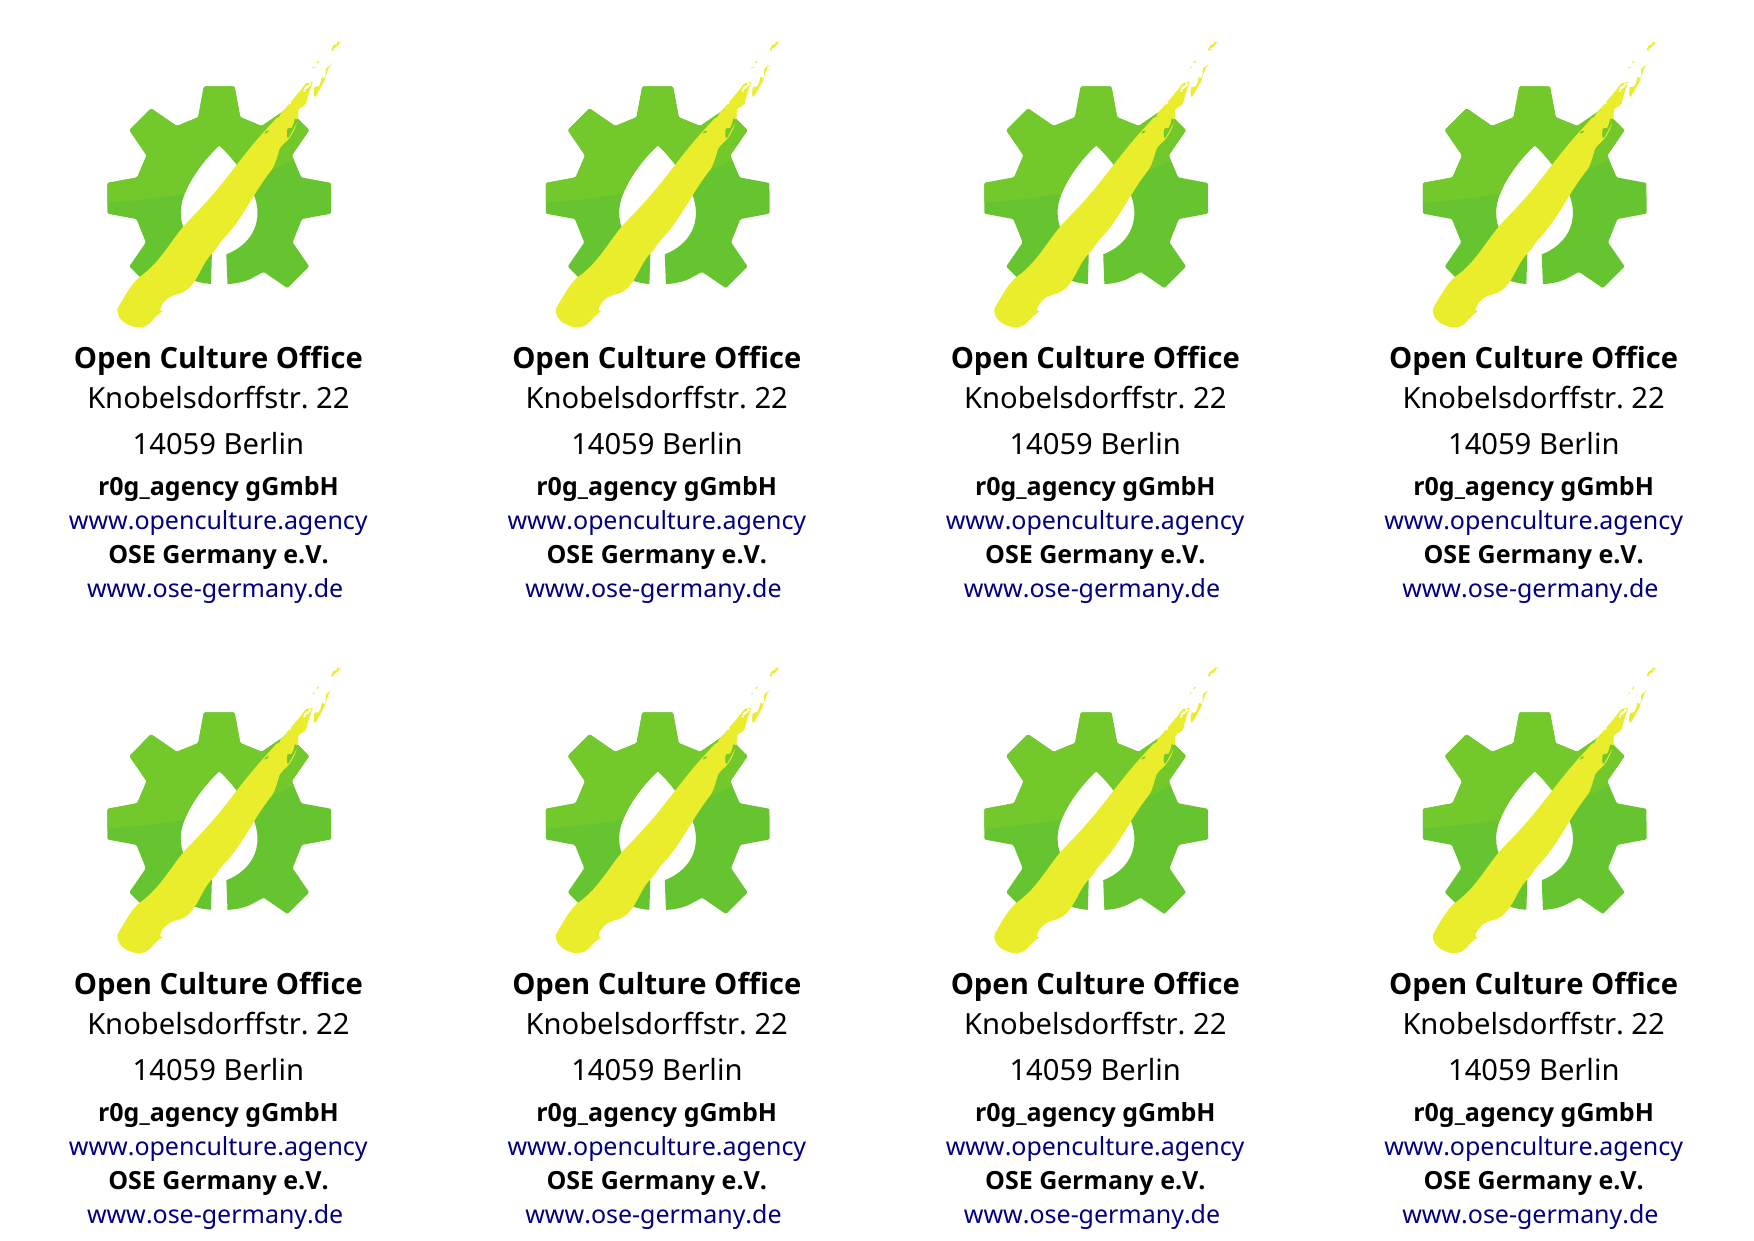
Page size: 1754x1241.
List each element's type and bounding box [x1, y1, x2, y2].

table_cell [644, 586, 651, 595]
table_cell [966, 586, 971, 594]
table_cell [877, 586, 1315, 626]
table_cell [109, 586, 114, 594]
table_cell [1633, 586, 1640, 595]
table_header [0, 0, 438, 586]
table_cell [735, 586, 741, 595]
table_cell [595, 586, 602, 595]
table_cell [129, 586, 134, 594]
table_cell [0, 626, 438, 1212]
table_header [1315, 0, 1754, 586]
table_cell [756, 586, 763, 595]
table_cell [1444, 586, 1449, 594]
table_cell [547, 586, 552, 594]
table_cell [567, 586, 572, 594]
table_cell [0, 586, 438, 626]
table_cell [1424, 586, 1429, 594]
table_cell [1174, 586, 1180, 595]
table_cell [439, 626, 877, 1212]
table_cell [1315, 586, 1754, 626]
table_cell [90, 586, 95, 594]
table_cell [1033, 586, 1040, 595]
table_cell [439, 586, 877, 626]
table_cell [297, 586, 303, 595]
table_header [877, 0, 1315, 586]
table_cell [205, 586, 212, 595]
table_cell [528, 586, 533, 594]
table_cell [1194, 586, 1201, 595]
table_cell [1405, 586, 1410, 594]
table_cell [1082, 586, 1089, 595]
table_cell [1315, 626, 1754, 1212]
table_cell [1471, 586, 1478, 595]
table_cell [1612, 586, 1618, 595]
table_cell [877, 626, 1315, 1212]
table_cell [317, 586, 324, 595]
table_cell [1521, 586, 1528, 595]
table_cell [1006, 586, 1011, 594]
table_cell [156, 586, 163, 595]
table_header [439, 0, 877, 586]
table_cell [986, 586, 991, 594]
